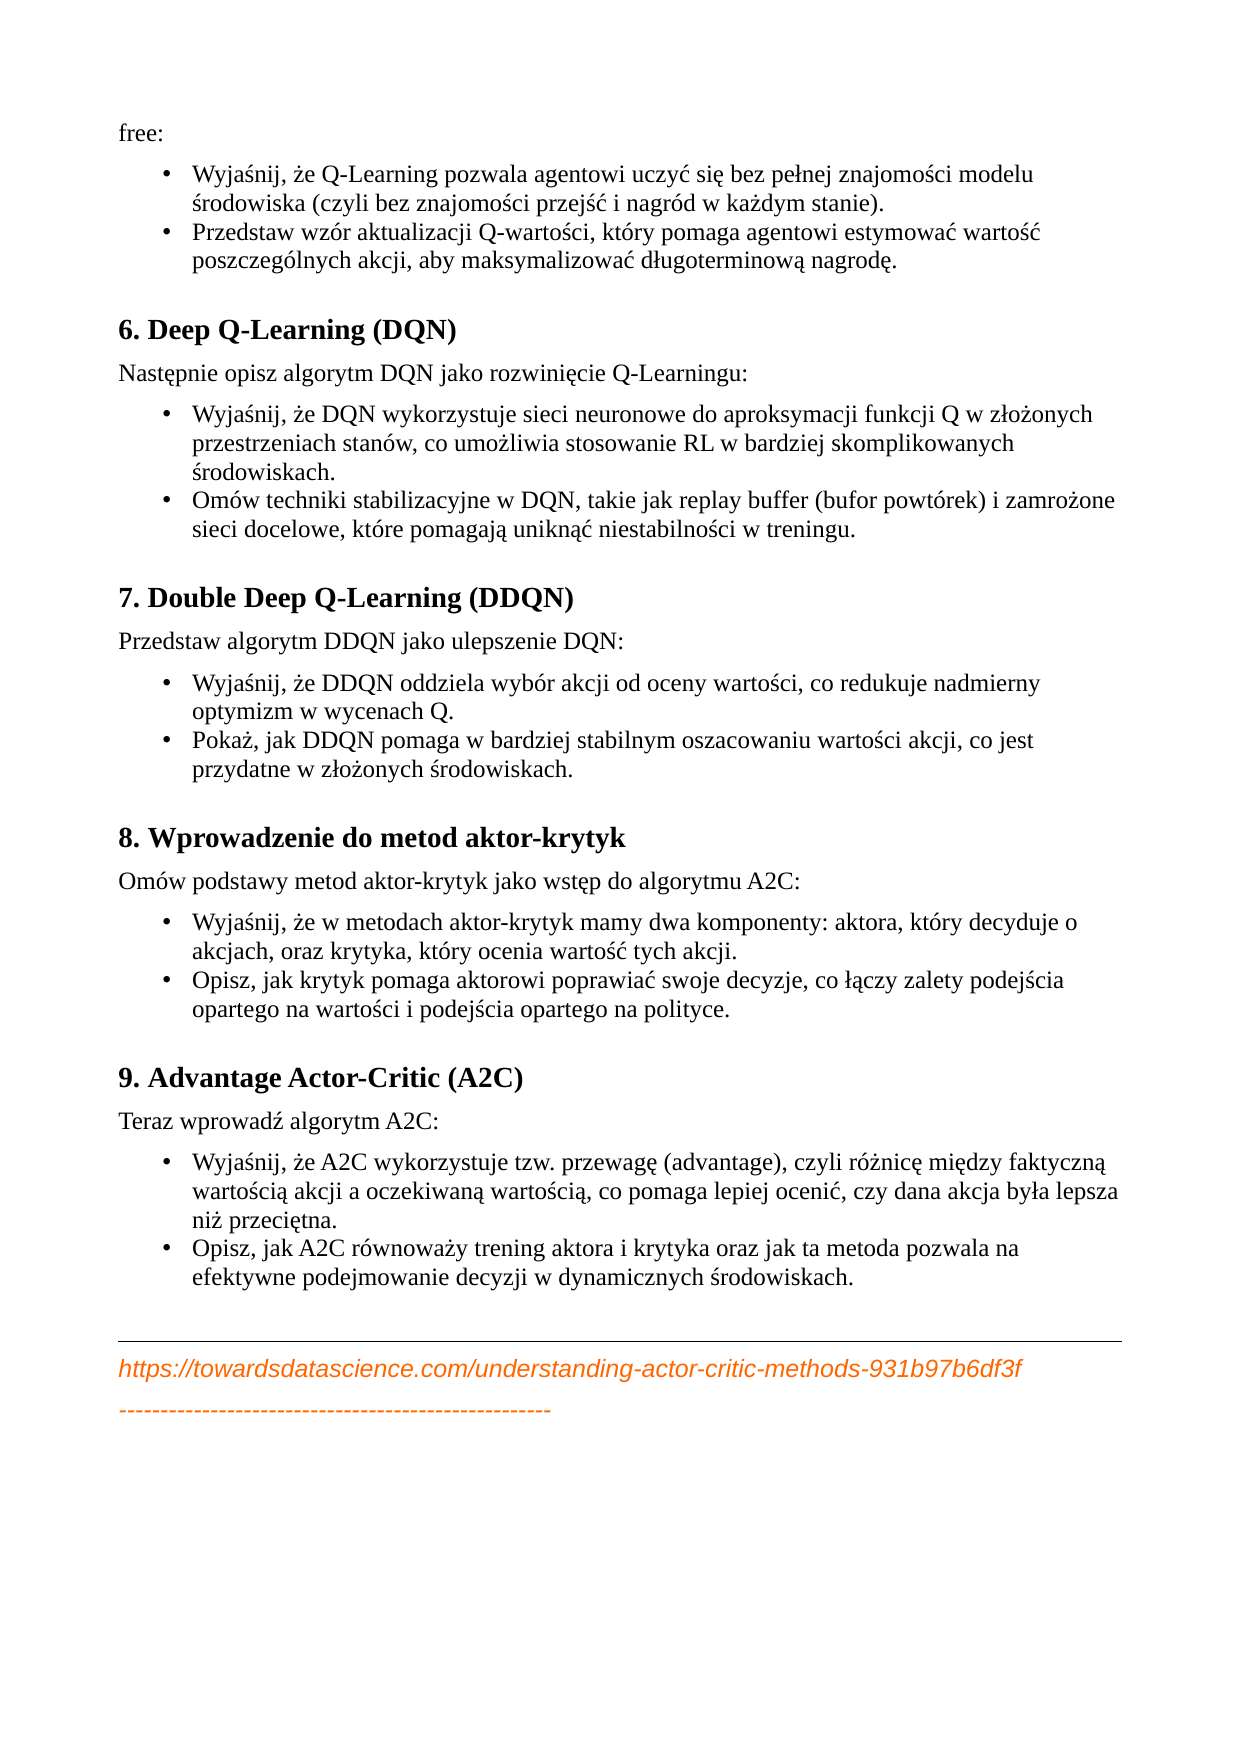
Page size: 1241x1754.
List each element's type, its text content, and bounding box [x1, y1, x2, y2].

list Opisz, jak A2C równoważy trening aktora i krytyka oraz jak ta metoda pozwala na efektywne podejmowanie decyzji w dynamicznych środowiskach. [162, 1233, 1122, 1291]
subtitle 7. Double Deep Q-Learning (DDQN) [118, 580, 1122, 614]
text Następnie opisz algorytm DQN jako rozwinięcie Q-Learningu: [118, 358, 1122, 387]
subtitle 9. Advantage Actor-Critic (A2C) [118, 1060, 1122, 1093]
list Wyjaśnij, że DQN wykorzystuje sieci neuronowe do aproksymacji funkcji Q w złożonych przestrzeniach stanów, co umożliwia stosowanie RL w bardziej skomplikowanych środowiskach. [162, 399, 1122, 485]
text https://towardsdatascience.com/understanding-actor-critic-methods-931b97b6df3f [118, 1354, 1122, 1382]
text Omów podstawy metod aktor-krytyk jako wstęp do algorytmu A2C: [118, 866, 1122, 895]
subtitle 6. Deep Q-Learning (DQN) [118, 312, 1122, 345]
list Przedstaw wzór aktualizacji Q-wartości, który pomaga agentowi estymować wartość poszczególnych akcji, aby maksymalizować długoterminową nagrodę. [162, 217, 1122, 274]
text Teraz wprowadź algorytm A2C: [118, 1106, 1122, 1135]
list Wyjaśnij, że A2C wykorzystuje tzw. przewagę (advantage), czyli różnicę między faktyczną wartością akcji a oczekiwaną wartością, co pomaga lepiej ocenić, czy dana akcja była lepsza niż przeciętna. [162, 1147, 1122, 1233]
list Omów techniki stabilizacyjne w DQN, takie jak replay buffer (bufor powtórek) i zamrożone sieci docelowe, które pomagają uniknąć niestabilności w treningu. [162, 485, 1122, 543]
list Pokaż, jak DDQN pomaga w bardziej stabilnym oszacowaniu wartości akcji, co jest przydatne w złożonych środowiskach. [162, 725, 1122, 783]
list Wyjaśnij, że DDQN oddziela wybór akcji od oceny wartości, co redukuje nadmierny optymizm w wycenach Q. [162, 668, 1122, 725]
text ---------------------------------------------------- [118, 1395, 1122, 1424]
text free: [118, 118, 1122, 147]
subtitle 8. Wprowadzenie do metod aktor-krytyk [118, 820, 1122, 854]
list Wyjaśnij, że w metodach aktor-krytyk mamy dwa komponenty: aktora, który decyduje o akcjach, oraz krytyka, który ocenia wartość tych akcji. [162, 907, 1122, 965]
list Wyjaśnij, że Q-Learning pozwala agentowi uczyć się bez pełnej znajomości modelu środowiska (czyli bez znajomości przejść i nagród w każdym stanie). [162, 159, 1122, 217]
list Opisz, jak krytyk pomaga aktorowi poprawiać swoje decyzje, co łączy zalety podejścia opartego na wartości i podejścia opartego na polityce. [162, 965, 1122, 1022]
text Przedstaw algorytm DDQN jako ulepszenie DQN: [118, 626, 1122, 655]
